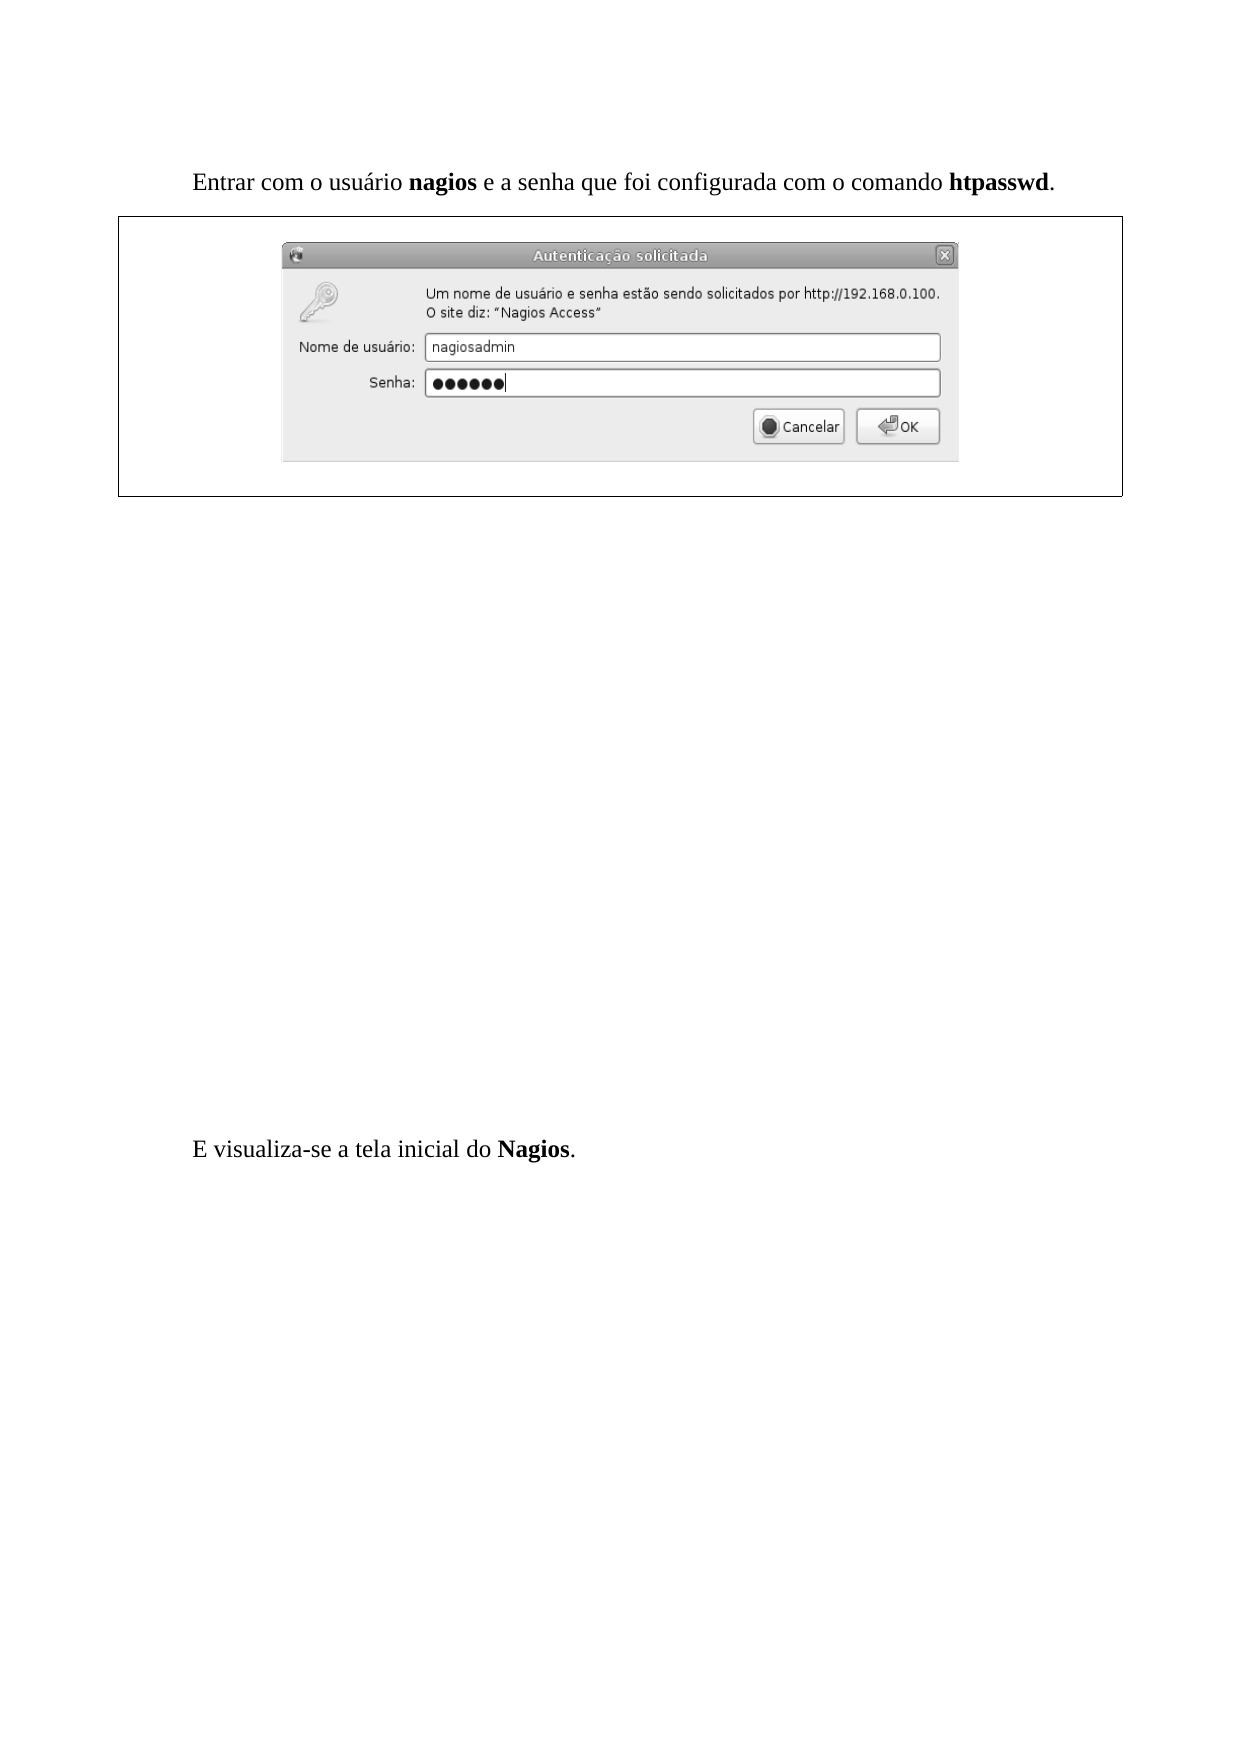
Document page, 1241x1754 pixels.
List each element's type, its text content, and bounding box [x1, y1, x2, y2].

table_header [119, 217, 1122, 242]
table_header [119, 243, 1122, 496]
text E visualiza-se a tela inicial do Nagios. [118, 1134, 1122, 1163]
text Entrar com o usuário nagios e a senha que foi configurada com o comando htpasswd. [118, 167, 1122, 196]
